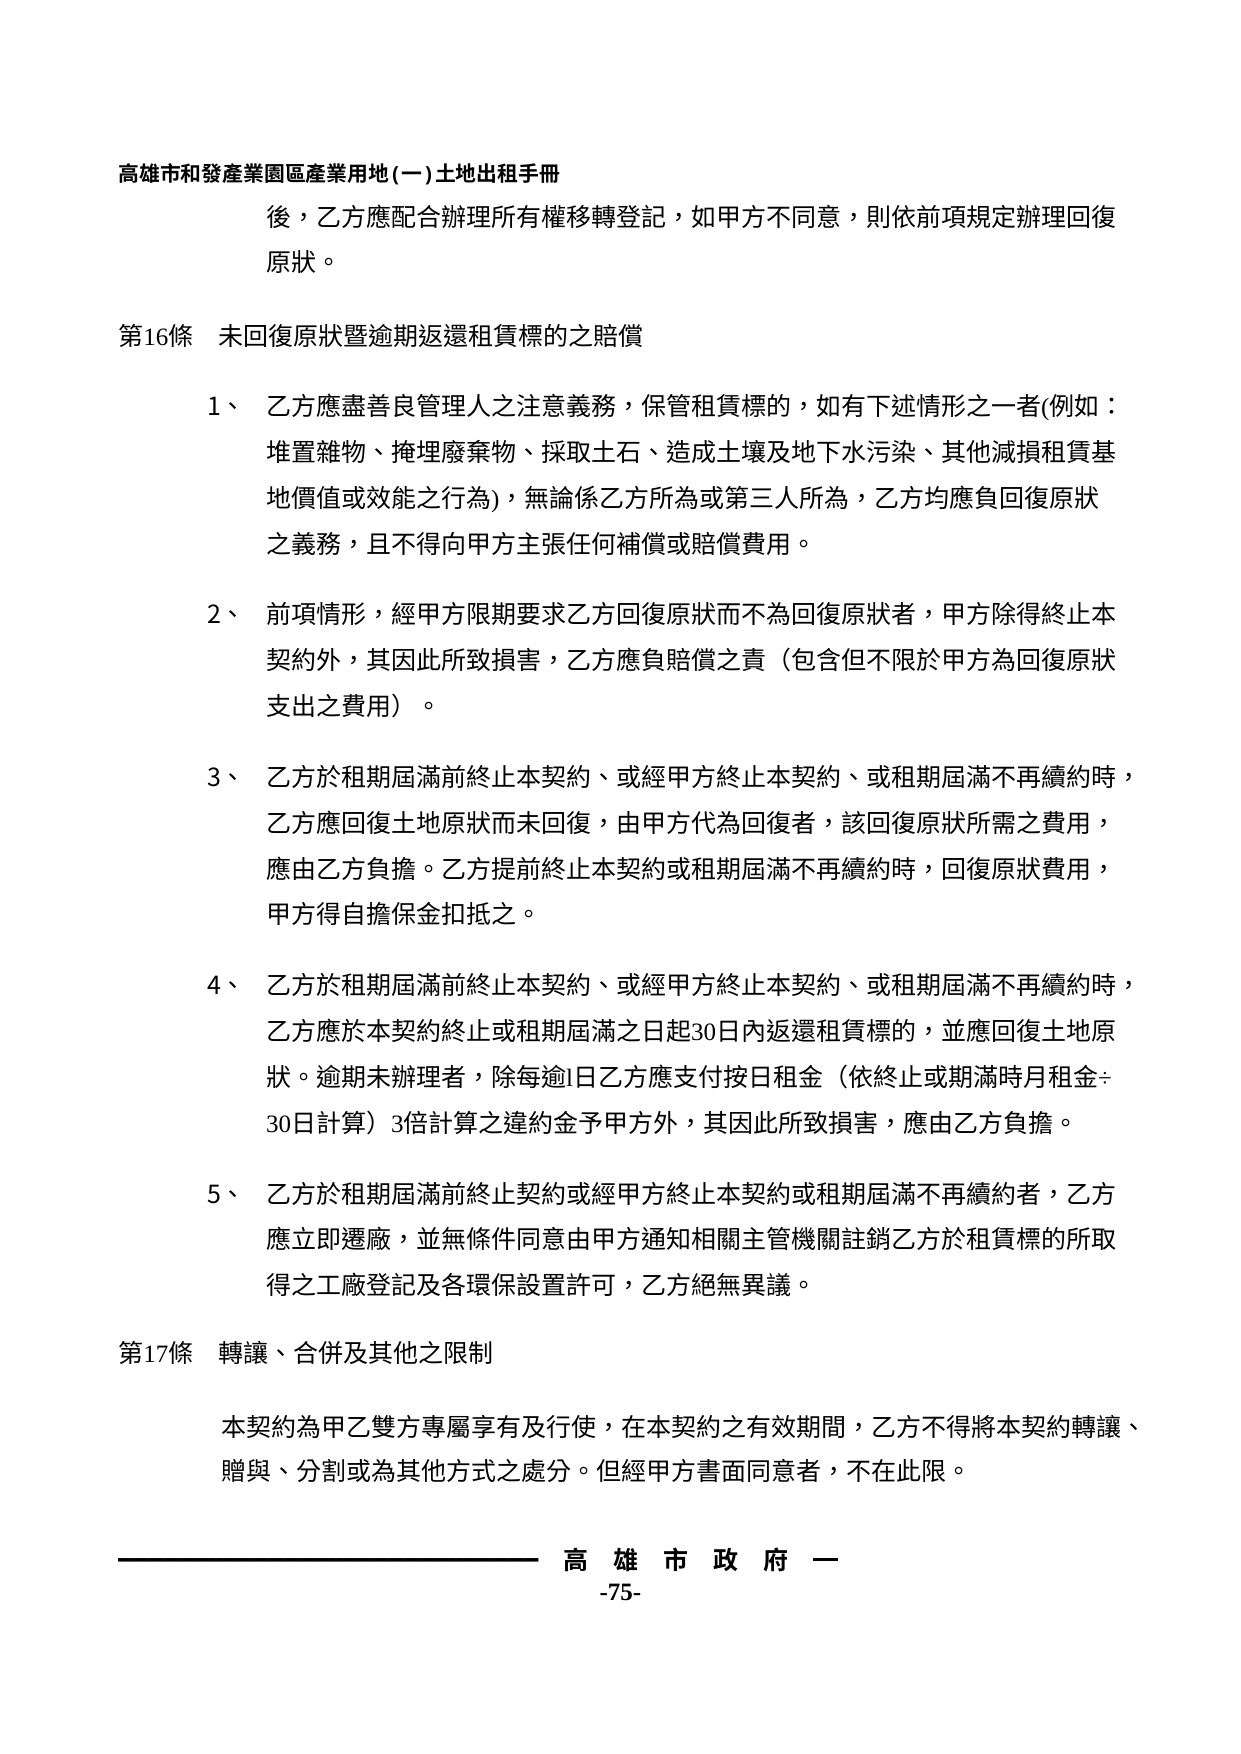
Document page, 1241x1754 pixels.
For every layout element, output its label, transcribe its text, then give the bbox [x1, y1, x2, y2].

list 乙方於租期屆滿前終止本契約、或經甲方終止本契約、或租期屆滿不再續約時，乙方應於本契約終止或租期屆滿之日起30日內返還租賃標的，並應回復土地原狀。逾期未辦理者，除每逾l日乙方應支付按日租金（依終止或期滿時月租金÷30日計算）3倍計算之違約金予甲方外，其因此所致損害，應由乙方負擔。 [207, 958, 1122, 1141]
text 第17條 轉讓、合併及其他之限制 [118, 1329, 1122, 1371]
list 前項情形，經甲方限期要求乙方回復原狀而不為回復原狀者，甲方除得終止本契約外，其因此所致損害，乙方應負賠償之責（包含但不限於甲方為回復原狀支出之費用）。 [207, 587, 1122, 725]
list 乙方應盡善良管理人之注意義務，保管租賃標的，如有下述情形之一者(例如：堆置雜物、掩埋廢棄物、採取土石、造成土壤及地下水污染、其他減損租賃基地價值或效能之行為)，無論係乙方所為或第三人所為，乙方均應負回復原狀之義務，且不得向甲方主張任何補償或賠償費用。 [207, 379, 1122, 562]
list 乙方於租期屆滿前終止契約或經甲方終止本契約或租期屆滿不再續約者，乙方應立即遷廠，並無條件同意由甲方通知相關主管機關註銷乙方於租賃標的所取得之工廠登記及各環保設置許可，乙方絕無異議。 [207, 1166, 1122, 1304]
list 後，乙方應配合辦理所有權移轉登記，如甲方不同意，則依前項規定辦理回復原狀。 [207, 189, 1122, 281]
list 乙方於租期屆滿前終止本契約、或經甲方終止本契約、或租期屆滿不再續約時，乙方應回復土地原狀而未回復，由甲方代為回復者，該回復原狀所需之費用，應由乙方負擔。乙方提前終止本契約或租期屆滿不再續約時，回復原狀費用，甲方得自擔保金扣抵之。 [207, 750, 1122, 933]
text 本契約為甲乙雙方專屬享有及行使，在本契約之有效期間，乙方不得將本契約轉讓、贈與、分割或為其他方式之處分。但經甲方書面同意者，不在此限。 [118, 1402, 1122, 1489]
text 第16條 未回復原狀暨逾期返還租賃標的之賠償 [118, 312, 1122, 354]
